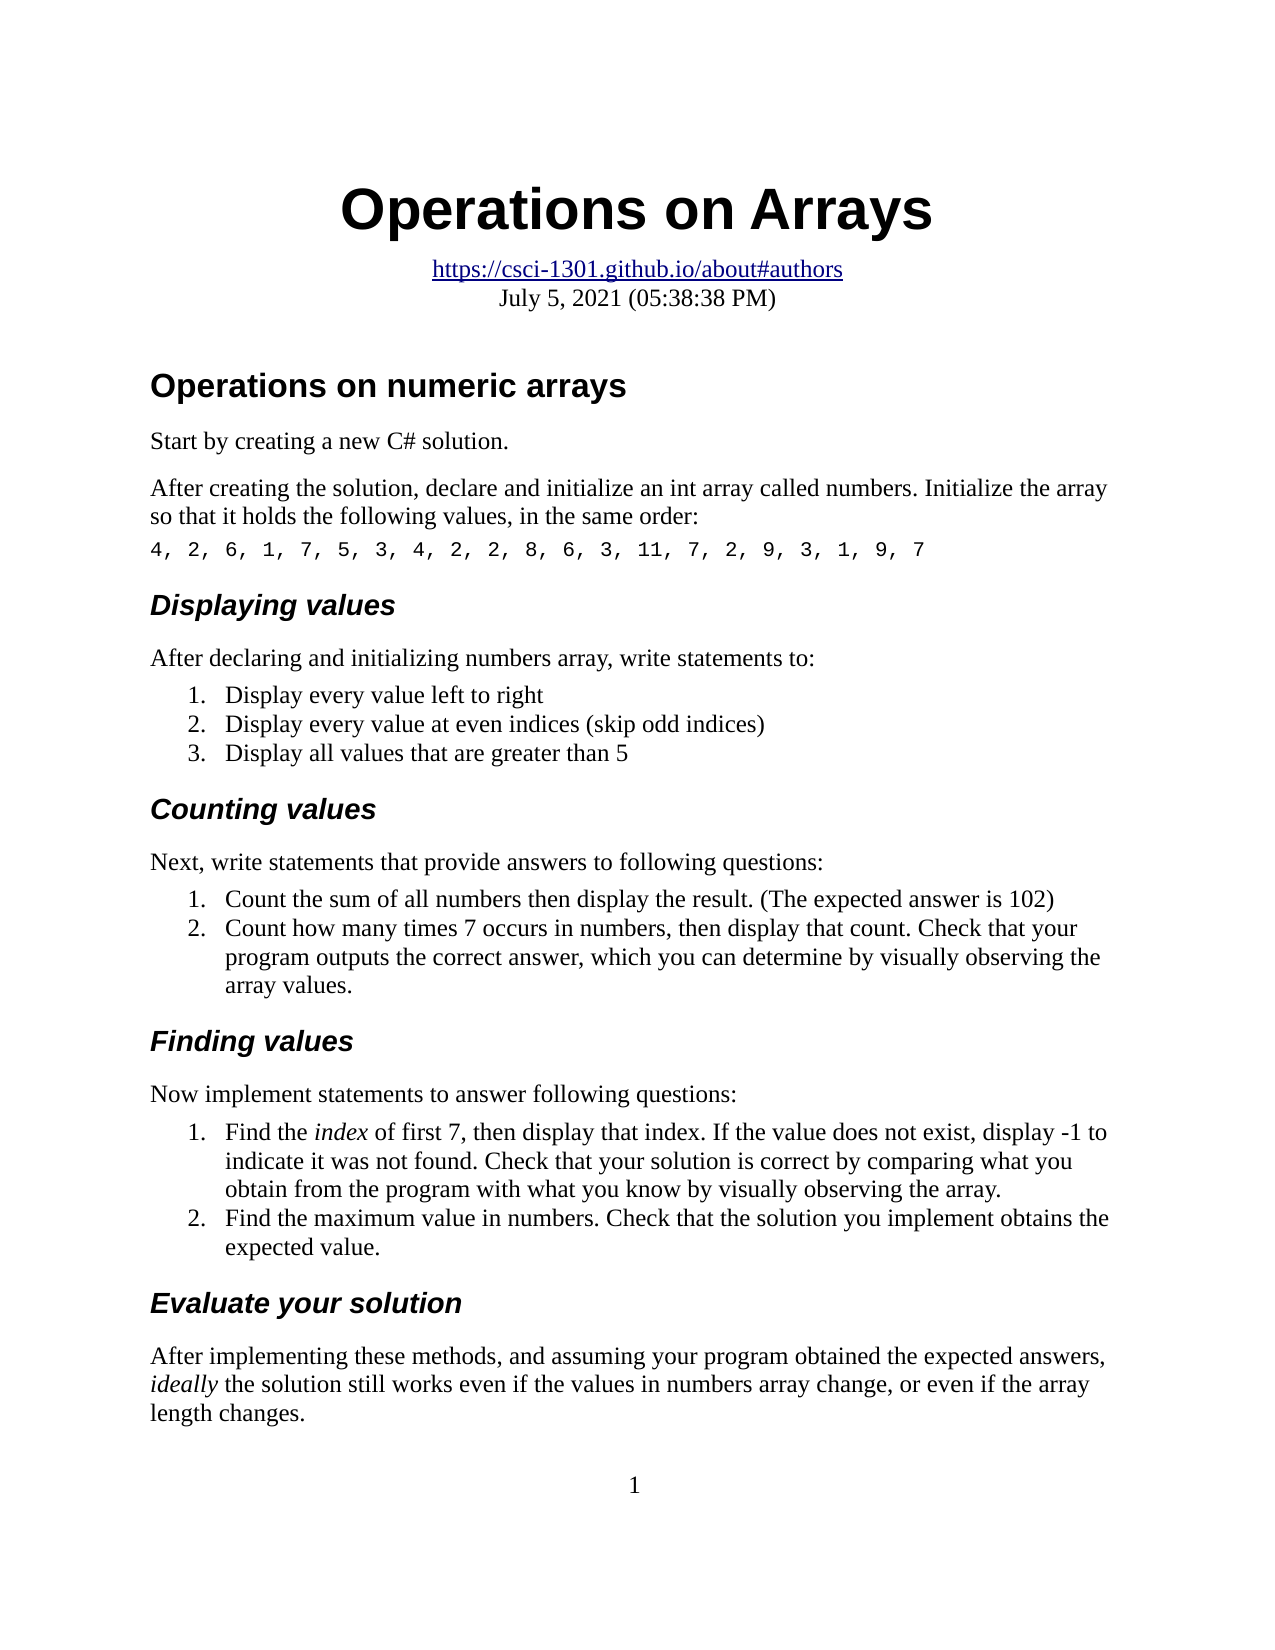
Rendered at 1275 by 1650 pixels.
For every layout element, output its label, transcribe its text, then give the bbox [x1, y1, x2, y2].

list Count how many times 7 occurs in numbers, then display that count. Check that your program outputs the correct answer, which you can determine by visually observing the array values. [187, 913, 1125, 999]
list Find the index of first 7, then display that index. If the value does not exist, display -1 to indicate it was not found. Check that your solution is correct by comparing what you obtain from the program with what you know by visually observing the array. [187, 1117, 1125, 1203]
subtitle Displaying values [150, 588, 1125, 621]
text After implementing these methods, and assuming your program obtained the expected answers, ideally the solution still works even if the values in numbers array change, or even if the array length changes. [150, 1341, 1125, 1427]
title Operations on Arrays [150, 175, 1125, 242]
text Next, write statements that provide answers to following questions: [150, 847, 1125, 875]
subtitle Operations on numeric arrays [150, 366, 1125, 404]
subtitle Evaluate your solution [150, 1286, 1125, 1319]
subtitle Finding values [150, 1024, 1125, 1058]
list Find the maximum value in numbers. Check that the solution you implement obtains the expected value. [187, 1203, 1125, 1261]
subtitle Counting values [150, 792, 1125, 825]
list Display every value at even indices (skip odd indices) [187, 709, 1125, 738]
list Display all values that are greater than 5 [187, 738, 1125, 767]
text After declaring and initializing numbers array, write statements to: [150, 643, 1125, 671]
text 4, 2, 6, 1, 7, 5, 3, 4, 2, 2, 8, 6, 3, 11, 7, 2, 9, 3, 1, 9, 7 [150, 539, 1125, 563]
list Display every value left to right [187, 680, 1125, 709]
list Count the sum of all numbers then display the result. (The expected answer is 102) [187, 884, 1125, 913]
text https://csci-1301.github.io/about#authors [150, 254, 1125, 283]
text July 5, 2021 (05:38:38 PM) [150, 283, 1125, 312]
text Now implement statements to answer following questions: [150, 1079, 1125, 1108]
text After creating the solution, declare and initialize an int array called numbers. Initialize the array so that it holds the following values, in the same order: [150, 473, 1125, 530]
text Start by creating a new C# solution. [150, 426, 1125, 455]
